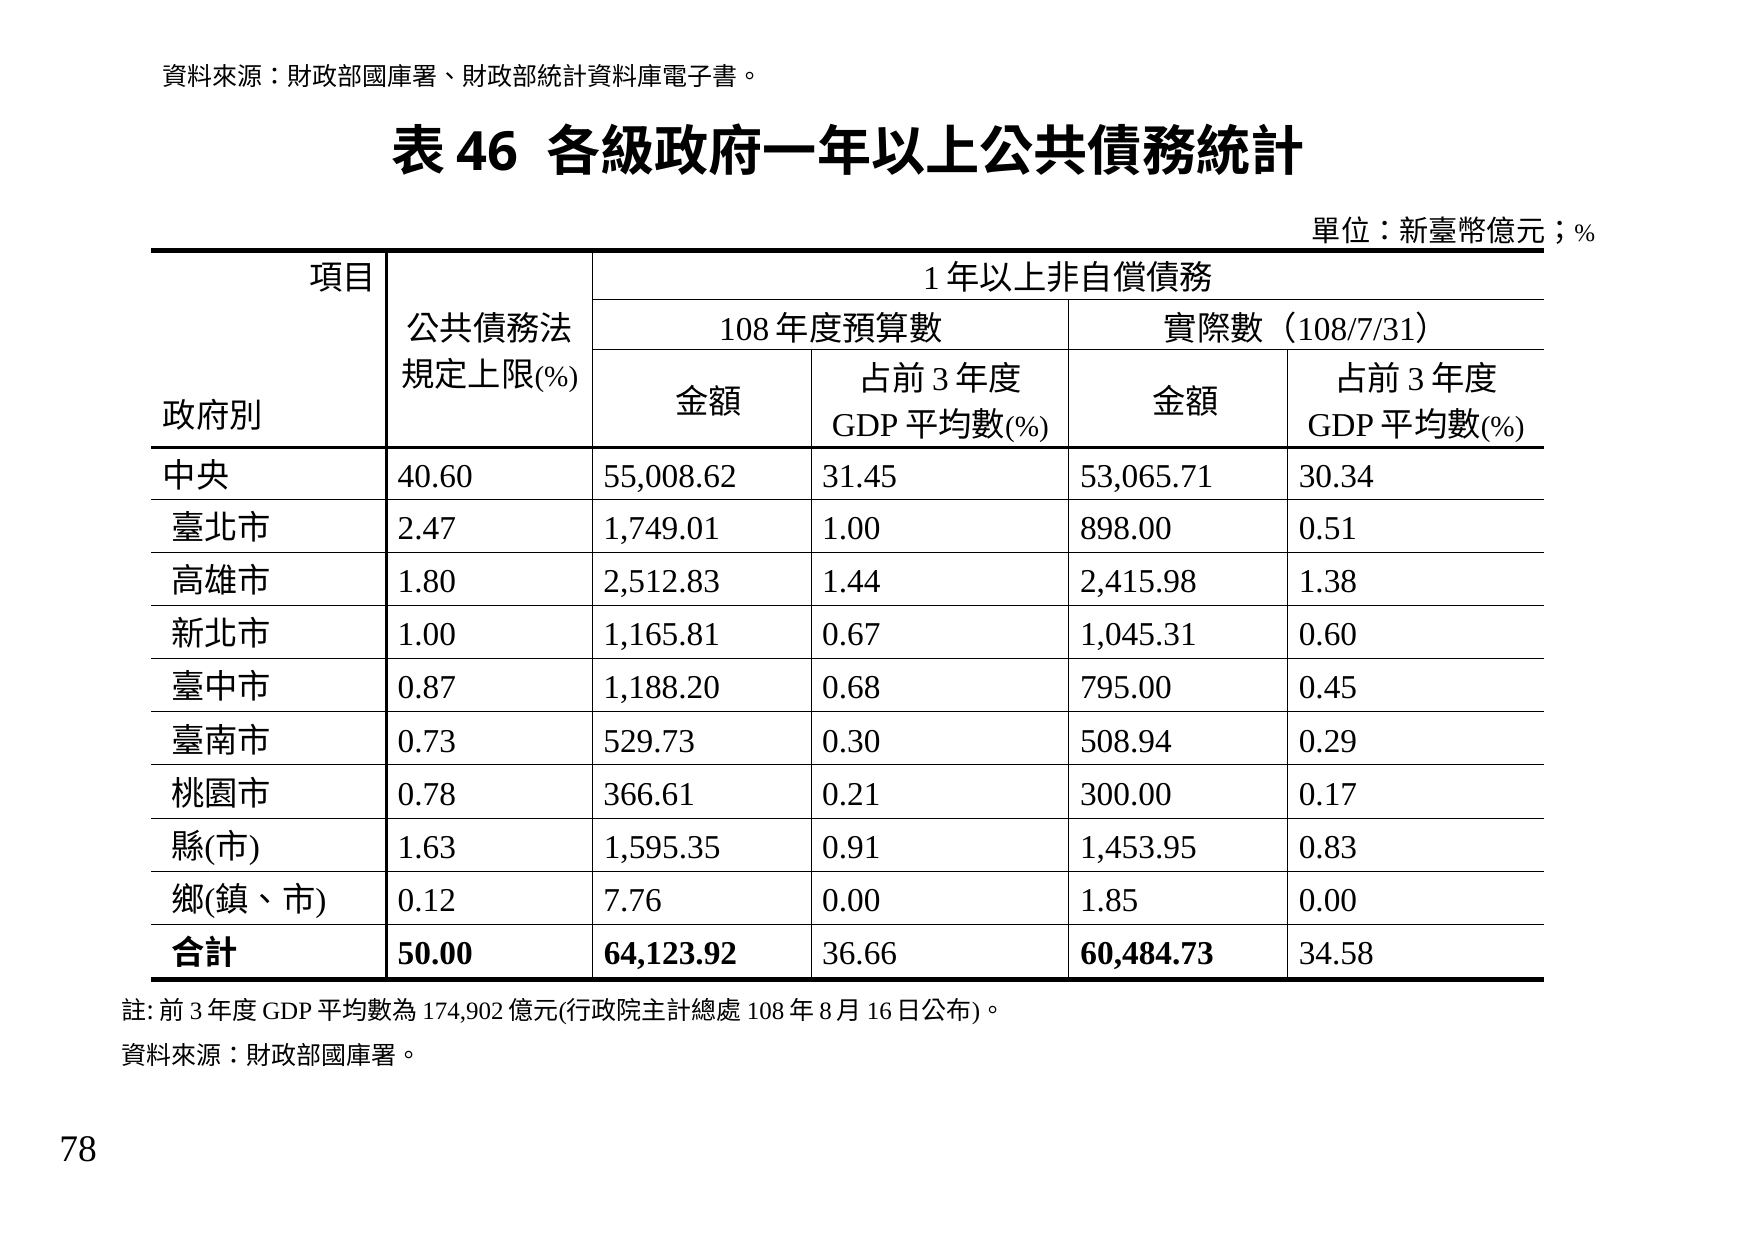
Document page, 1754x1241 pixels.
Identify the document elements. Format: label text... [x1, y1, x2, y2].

table_cell 0.78 [388, 765, 592, 817]
subtitle 表46 各級政府一年以上公共債務統計 [59, 91, 1636, 204]
table_cell 臺中市 [151, 659, 385, 711]
table_cell 36.66 [812, 925, 1068, 977]
table_cell 0.00 [1288, 872, 1543, 924]
table_cell 0.67 [812, 606, 1068, 658]
table_cell 占前3年度 GDP平均數(%) [1288, 350, 1543, 446]
table_cell 64,123.92 [593, 925, 811, 977]
table_cell 0.17 [1288, 765, 1543, 817]
table_cell 占前3年度 GDP平均數(%) [812, 350, 1068, 446]
table_cell 高雄市 [151, 553, 385, 605]
table_cell 金額 [1069, 350, 1287, 446]
table_cell 0.21 [812, 765, 1068, 817]
table_cell 0.45 [1288, 659, 1543, 711]
table_cell 60,484.73 [1069, 925, 1287, 977]
table_cell 366.61 [593, 765, 811, 817]
table_cell 0.12 [388, 872, 592, 924]
table_cell 40.60 [388, 449, 592, 499]
table_cell 0.87 [388, 659, 592, 711]
table_cell 55,008.62 [593, 449, 811, 499]
table_cell 2,512.83 [593, 553, 811, 605]
table_cell 1.85 [1069, 872, 1287, 924]
table_header 項目 政府別 [151, 253, 385, 446]
table_cell 2.47 [388, 500, 592, 552]
table_cell 桃園市 [151, 765, 385, 817]
table_cell 臺北市 [151, 500, 385, 552]
table_cell 795.00 [1069, 659, 1287, 711]
table_cell 縣(市) [151, 819, 385, 871]
table_cell 0.91 [812, 819, 1068, 871]
table_cell 508.94 [1069, 712, 1287, 764]
text 註: 前3年度GDP平均數為174,902億元(行政院主計總處108年8月16日公布)。 [122, 993, 1595, 1026]
table_cell 0.29 [1288, 712, 1543, 764]
table_cell 108年度預算數 [593, 300, 1068, 349]
table_cell 0.60 [1288, 606, 1543, 658]
table_cell 1,045.31 [1069, 606, 1287, 658]
table_cell 898.00 [1069, 500, 1287, 552]
table_cell 0.30 [812, 712, 1068, 764]
table_cell 中央 [151, 449, 385, 499]
table_cell 7.76 [593, 872, 811, 924]
table_cell 實際數（108/7/31） [1069, 300, 1543, 349]
table_cell 0.68 [812, 659, 1068, 711]
table_cell 1.44 [812, 553, 1068, 605]
table_cell 1.63 [388, 819, 592, 871]
table_cell 1,595.35 [593, 819, 811, 871]
text 資料來源：財政部國庫署、財政部統計資料庫電子書。 [162, 62, 1551, 91]
table_cell 合計 [151, 925, 385, 977]
text 單位：新臺幣億元；% [74, 215, 1595, 248]
table_cell 鄉(鎮、市) [151, 872, 385, 924]
table_cell 1.38 [1288, 553, 1543, 605]
table_cell 金額 [593, 350, 811, 446]
table_cell 50.00 [388, 925, 592, 977]
table_cell 31.45 [812, 449, 1068, 499]
table_cell 1.80 [388, 553, 592, 605]
table_cell 0.73 [388, 712, 592, 764]
table_cell 1,188.20 [593, 659, 811, 711]
table_cell 34.58 [1288, 925, 1543, 977]
table_cell 1.00 [388, 606, 592, 658]
table_cell 529.73 [593, 712, 811, 764]
table_cell 0.51 [1288, 500, 1543, 552]
table_cell 1.00 [812, 500, 1068, 552]
table_cell 1,165.81 [593, 606, 811, 658]
table_cell 53,065.71 [1069, 449, 1287, 499]
table_cell 300.00 [1069, 765, 1287, 817]
table_cell 1,749.01 [593, 500, 811, 552]
text 資料來源：財政部國庫署。 [122, 1037, 1595, 1071]
table_header 公共債務法 規定上限(%) [388, 253, 592, 446]
table_cell 2,415.98 [1069, 553, 1287, 605]
table_cell 30.34 [1288, 449, 1543, 499]
table_cell 臺南市 [151, 712, 385, 764]
table_cell 0.00 [812, 872, 1068, 924]
table_cell 1,453.95 [1069, 819, 1287, 871]
table_cell 0.83 [1288, 819, 1543, 871]
table_cell 新北市 [151, 606, 385, 658]
table_header 1年以上非自償債務 [593, 253, 1543, 299]
